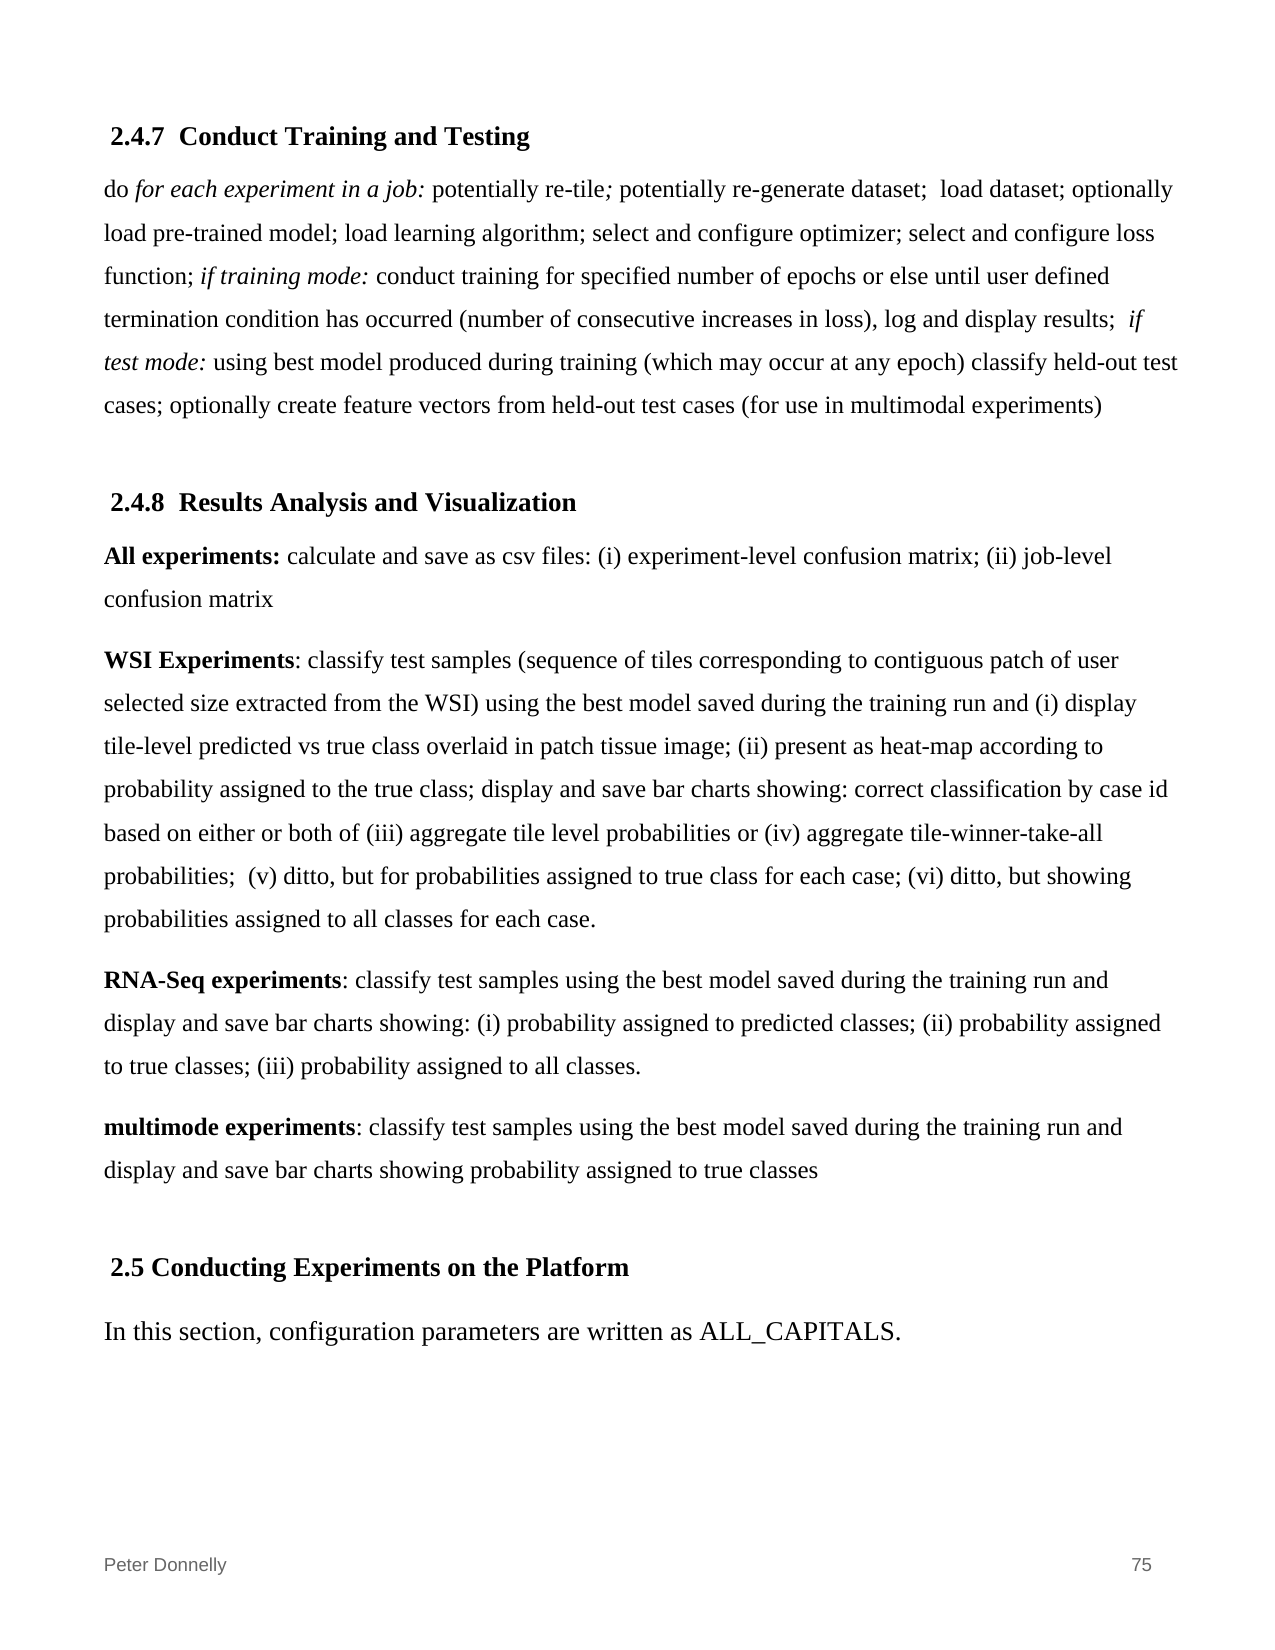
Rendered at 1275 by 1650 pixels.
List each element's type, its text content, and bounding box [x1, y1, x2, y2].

text do for each experiment in a job: potentially re-tile; potentially re-generate dataset; load dataset; optionally load pre-trained model; load learning algorithm; select and configure optimizer; select and configure loss function; if training mode: conduct training for specified number of epochs or else until user defined termination condition has occurred (number of consecutive increases in loss), log and display results; if test mode: using best model produced during training (which may occur at any epoch) classify held-out test cases; optionally create feature vectors from held-out test cases (for use in multimodal experiments) [103, 174, 1181, 419]
subtitle Conduct Training and Testing [103, 120, 1181, 151]
text multimode experiments: classify test samples using the best model saved during the training run and display and save bar charts showing probability assigned to true classes [103, 1112, 1181, 1184]
text RNA-Seq experiments: classify test samples using the best model saved during the training run and display and save bar charts showing: (i) probability assigned to predicted classes; (ii) probability assigned to true classes; (iii) probability assigned to all classes. [103, 965, 1181, 1080]
text WSI Experiments: classify test samples (sequence of tiles corresponding to contiguous patch of user selected size extracted from the WSI) using the best model saved during the training run and (i) display tile-level predicted vs true class overlaid in patch tissue image; (ii) present as heat-map according to probability assigned to the true class; display and save bar charts showing: correct classification by case id based on either or both of (iii) aggregate tile level probabilities or (iv) aggregate tile-winner-take-all probabilities; (v) ditto, but for probabilities assigned to true class for each case; (vi) ditto, but showing probabilities assigned to all classes for each case. [103, 645, 1181, 933]
subtitle Conducting Experiments on the Platform [103, 1251, 1181, 1282]
subtitle Results Analysis and Visualization [103, 486, 1181, 518]
text In this section, configuration parameters are written as ALL_CAPITALS. [103, 1315, 1181, 1346]
text All experiments: calculate and save as csv files: (i) experiment-level confusion matrix; (ii) job-level confusion matrix [103, 541, 1181, 613]
